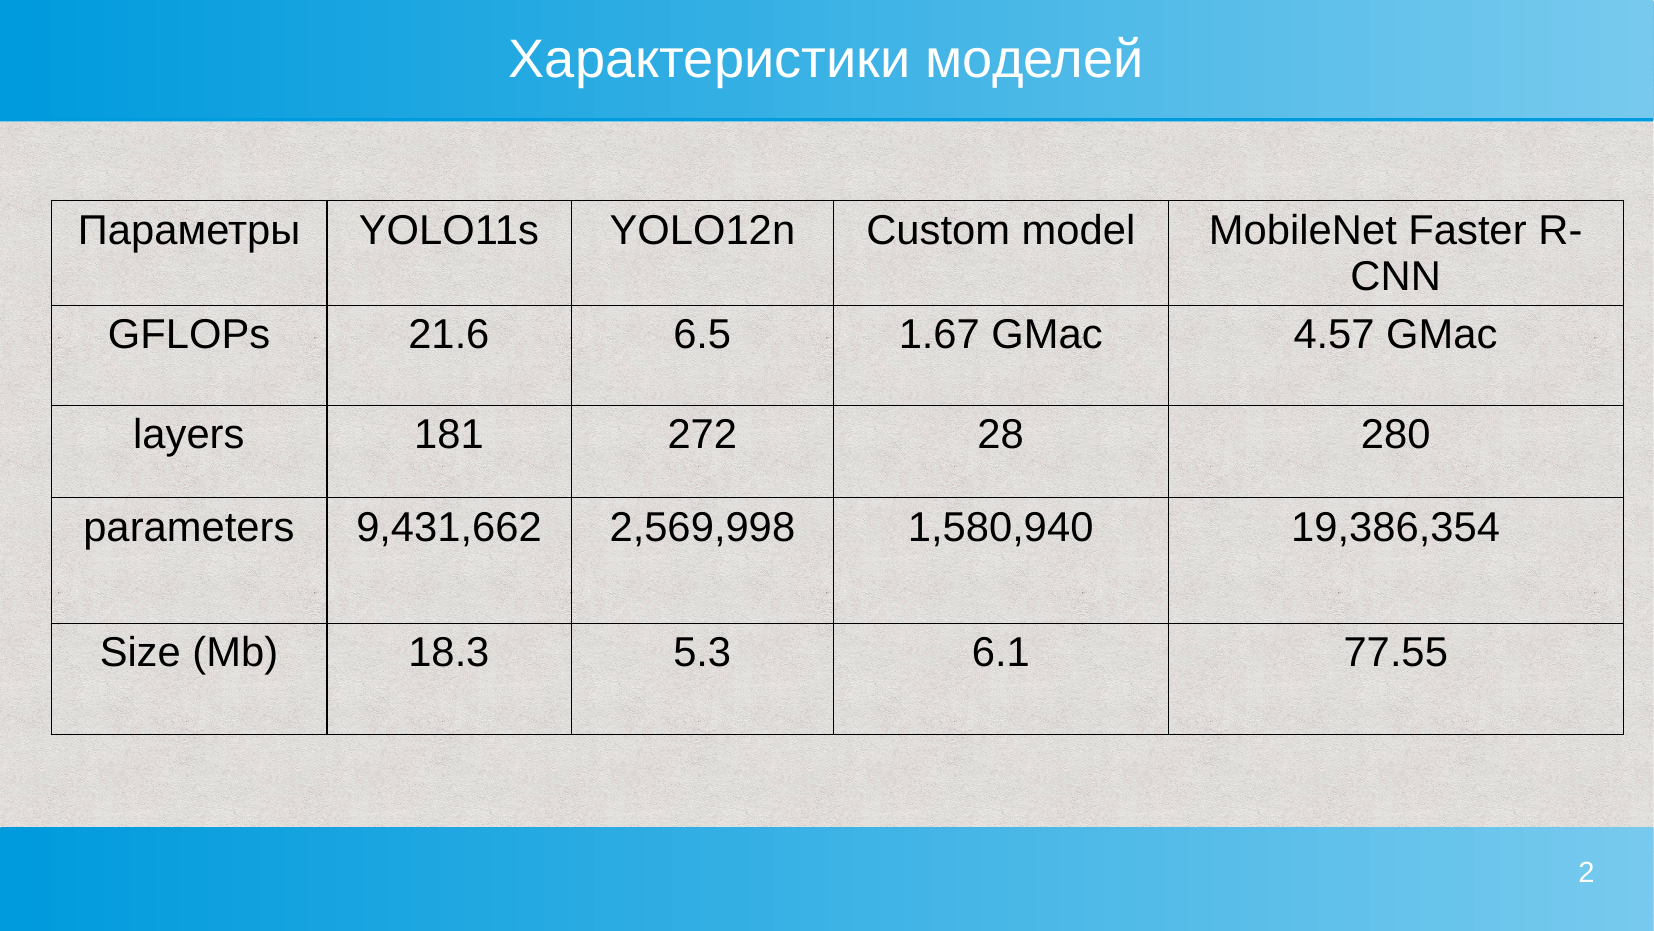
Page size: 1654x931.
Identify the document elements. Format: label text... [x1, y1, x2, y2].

title Характеристики моделей [59, 26, 1595, 92]
table_cell 77.55 [1169, 624, 1623, 734]
table_cell layers [52, 406, 326, 497]
table_cell 9,431,662 [328, 498, 571, 623]
picture [0, 122, 1654, 827]
table_cell 5.3 [572, 624, 833, 734]
table_header YOLO11s [328, 201, 571, 305]
table_cell 19,386,354 [1169, 498, 1623, 623]
table_cell 4.57 GMac [1169, 306, 1623, 405]
table_cell 18.3 [328, 624, 571, 734]
table_cell Size (Mb) [52, 624, 326, 734]
table_cell 2,569,998 [572, 498, 833, 623]
table_header Параметры [52, 201, 326, 305]
table_header YOLO12n [572, 201, 833, 305]
table_cell 280 [1169, 406, 1623, 497]
table_cell 28 [834, 406, 1168, 497]
table_cell parameters [52, 498, 326, 623]
table_cell 181 [328, 406, 571, 497]
table_cell 6.5 [572, 306, 833, 405]
table_cell GFLOPs [52, 306, 326, 405]
table_cell 272 [572, 406, 833, 497]
table_cell 21.6 [328, 306, 571, 405]
table_header Custom model [834, 201, 1168, 305]
table_cell 1.67 GMac [834, 306, 1168, 405]
table_header MobileNet Faster R-CNN [1169, 201, 1623, 305]
table_cell 6.1 [834, 624, 1168, 734]
table_cell 1,580,940 [834, 498, 1168, 623]
